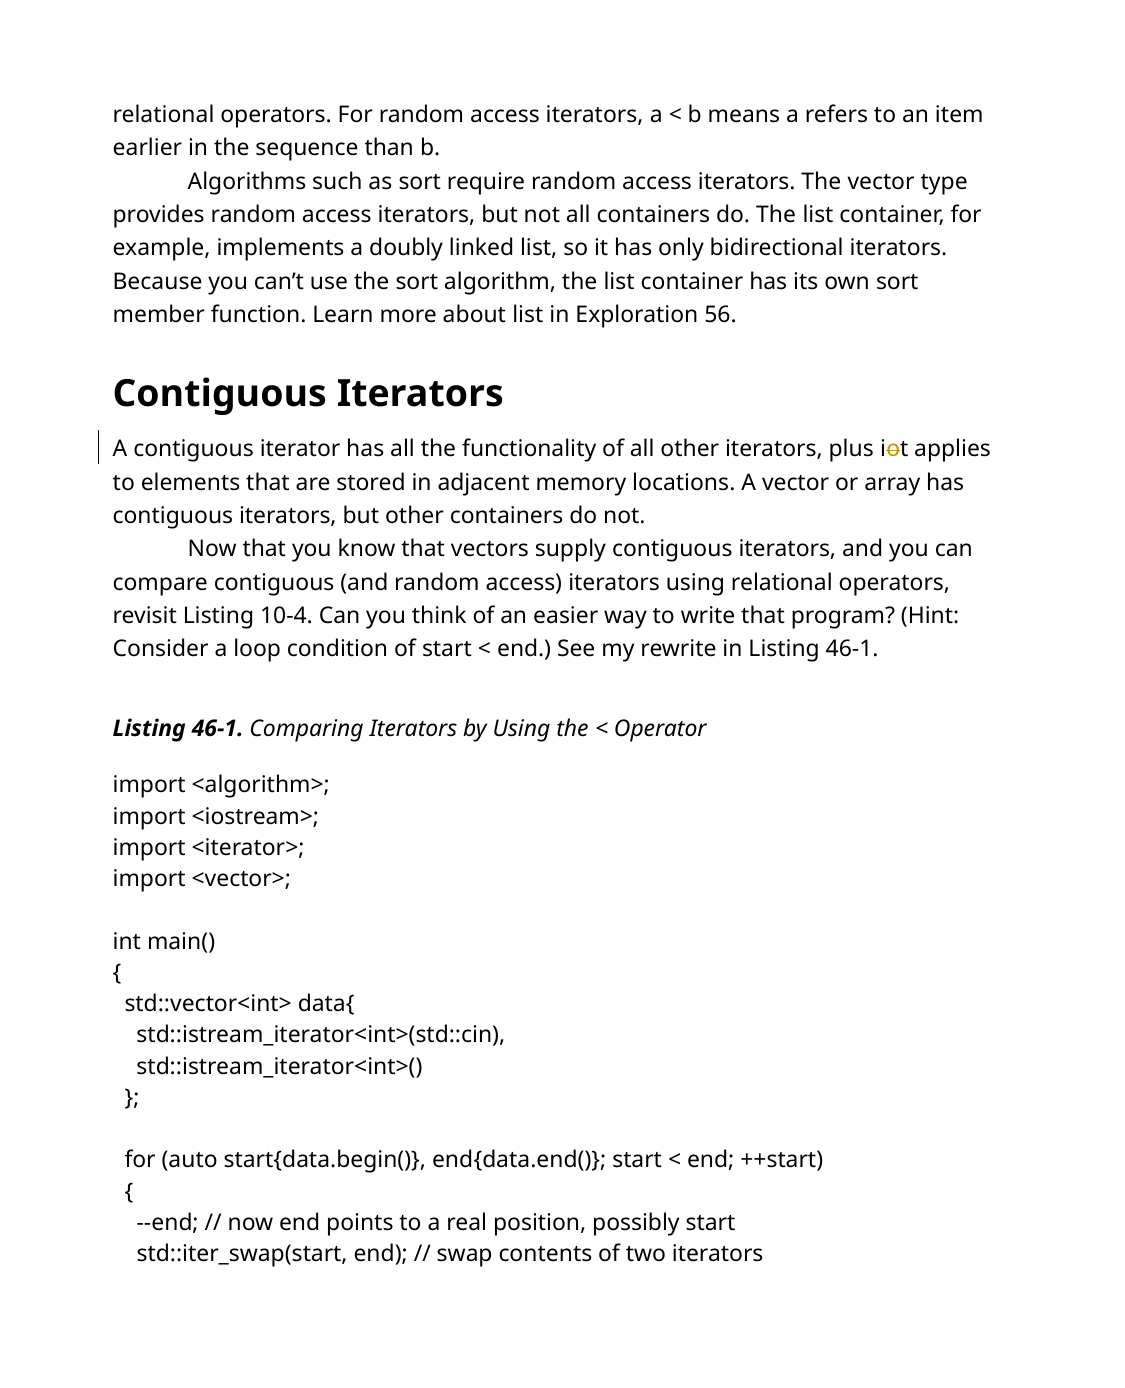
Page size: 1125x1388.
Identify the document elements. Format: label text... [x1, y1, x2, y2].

text import <vector>; [112, 862, 1012, 893]
text std::istream_iterator<int>() [112, 1049, 1012, 1081]
text import <algorithm>; [112, 768, 1012, 799]
text int main() [112, 924, 1012, 956]
text import <iterator>; [112, 831, 1012, 862]
text import <iostream>; [112, 799, 1012, 831]
text }; [112, 1081, 1012, 1112]
text { [112, 1174, 1012, 1206]
text relational operators. For random access iterators, a < b means a refers to an item earlier in the sequence than b. [112, 96, 1012, 163]
text Now that you know that vectors supply contiguous iterators, and you can compare contiguous (and random access) iterators using relational operators, revisit Listing 10-4. Can you think of an easier way to write that program? (Hint: Consider a loop condition of start < end.) See my rewrite in Listing 46-1. [112, 530, 1012, 664]
text A contiguous iterator has all the functionality of all other iterators, plus it applies to elements that are stored in adjacent memory locations. A vector or array has contiguous iterators, but other containers do not. [112, 430, 1012, 530]
text for (auto start{data.begin()}, end{data.end()}; start < end; ++start) [112, 1143, 1012, 1174]
text Algorithms such as sort require random access iterators. The vector type provides random access iterators, but not all containers do. The list container, for example, implements a doubly linked list, so it has only bidirectional iterators. Because you can’t use the sort algorithm, the list container has its own sort member function. Learn more about list in Exploration 56. [112, 163, 1012, 329]
text std::vector<int> data{ [112, 987, 1012, 1018]
subtitle Contiguous Iterators [112, 367, 1012, 418]
text --end; // now end points to a real position, possibly start [112, 1206, 1012, 1237]
text std::iter_swap(start, end); // swap contents of two iterators [112, 1237, 1012, 1268]
text { [112, 956, 1012, 987]
text Listing 46-1. Comparing Iterators by Using the < Operator [112, 712, 1012, 743]
text std::istream_iterator<int>(std::cin), [112, 1018, 1012, 1049]
